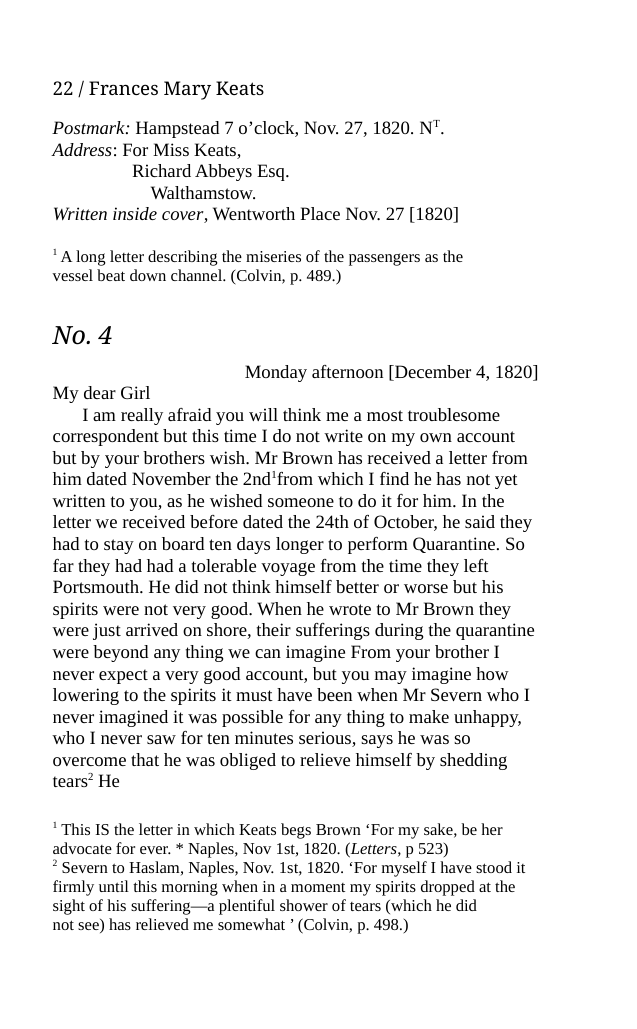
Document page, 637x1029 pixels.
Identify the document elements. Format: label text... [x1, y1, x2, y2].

text Postmark: Hampstead 7 o’clock, Nov. 27, 1820. NT. [52, 117, 538, 139]
text 2 Severn to Haslam, Naples, Nov. 1st, 1820. ‘For myself I have stood it firmly until this morning when in a moment my spirits dropped at the sight of his suffering—a plentiful shower of tears (which he did [52, 858, 538, 915]
text I am really afraid you will think me a most troublesome correspondent but this time I do not write on my own account but by your brothers wish. Mr Brown has received a letter from him dated November the 2nd1from which I find he has not yet written to you, as he wished someone to do it for him. In the letter we received before dated the 24th of October, he said they had to stay on board ten days longer to perform Quarantine. So far they had had a tolerable voyage from the time they left Portsmouth. He did not think himself better or worse but his spirits were not very good. When he wrote to Mr Brown they were just arrived on shore, their sufferings during the quarantine were beyond any thing we can imagine From your brother I never expect a very good account, but you may imagine how lowering to the spirits it must have been when Mr Severn who I never imagined it was possible for any thing to make unhappy, who I never saw for ten minutes serious, says he was so overcome that he was obliged to relieve himself by shedding tears2 He [52, 404, 538, 792]
text Address: For Miss Keats, [52, 139, 538, 160]
text Monday afternoon [December 4, 1820] [52, 361, 538, 382]
text My dear Girl [52, 382, 538, 404]
subtitle No. 4 [52, 317, 538, 352]
text 1 A long letter describing the miseries of the passengers as the [52, 246, 538, 266]
text Written inside cover, Wentworth Place Nov. 27 [1820] [52, 203, 538, 225]
text 1 This IS the letter in which Keats begs Brown ‘For my sake, be her advocate for ever. * Naples, Nov 1st, 1820. (Letters, p 523) [52, 819, 538, 858]
text Walthamstow. [52, 182, 538, 203]
text Richard Abbeys Esq. [52, 160, 538, 182]
text vessel beat down channel. (Colvin, p. 489.) [52, 266, 538, 285]
text not see) has relieved me somewhat ’ (Colvin, p. 498.) [52, 915, 538, 934]
